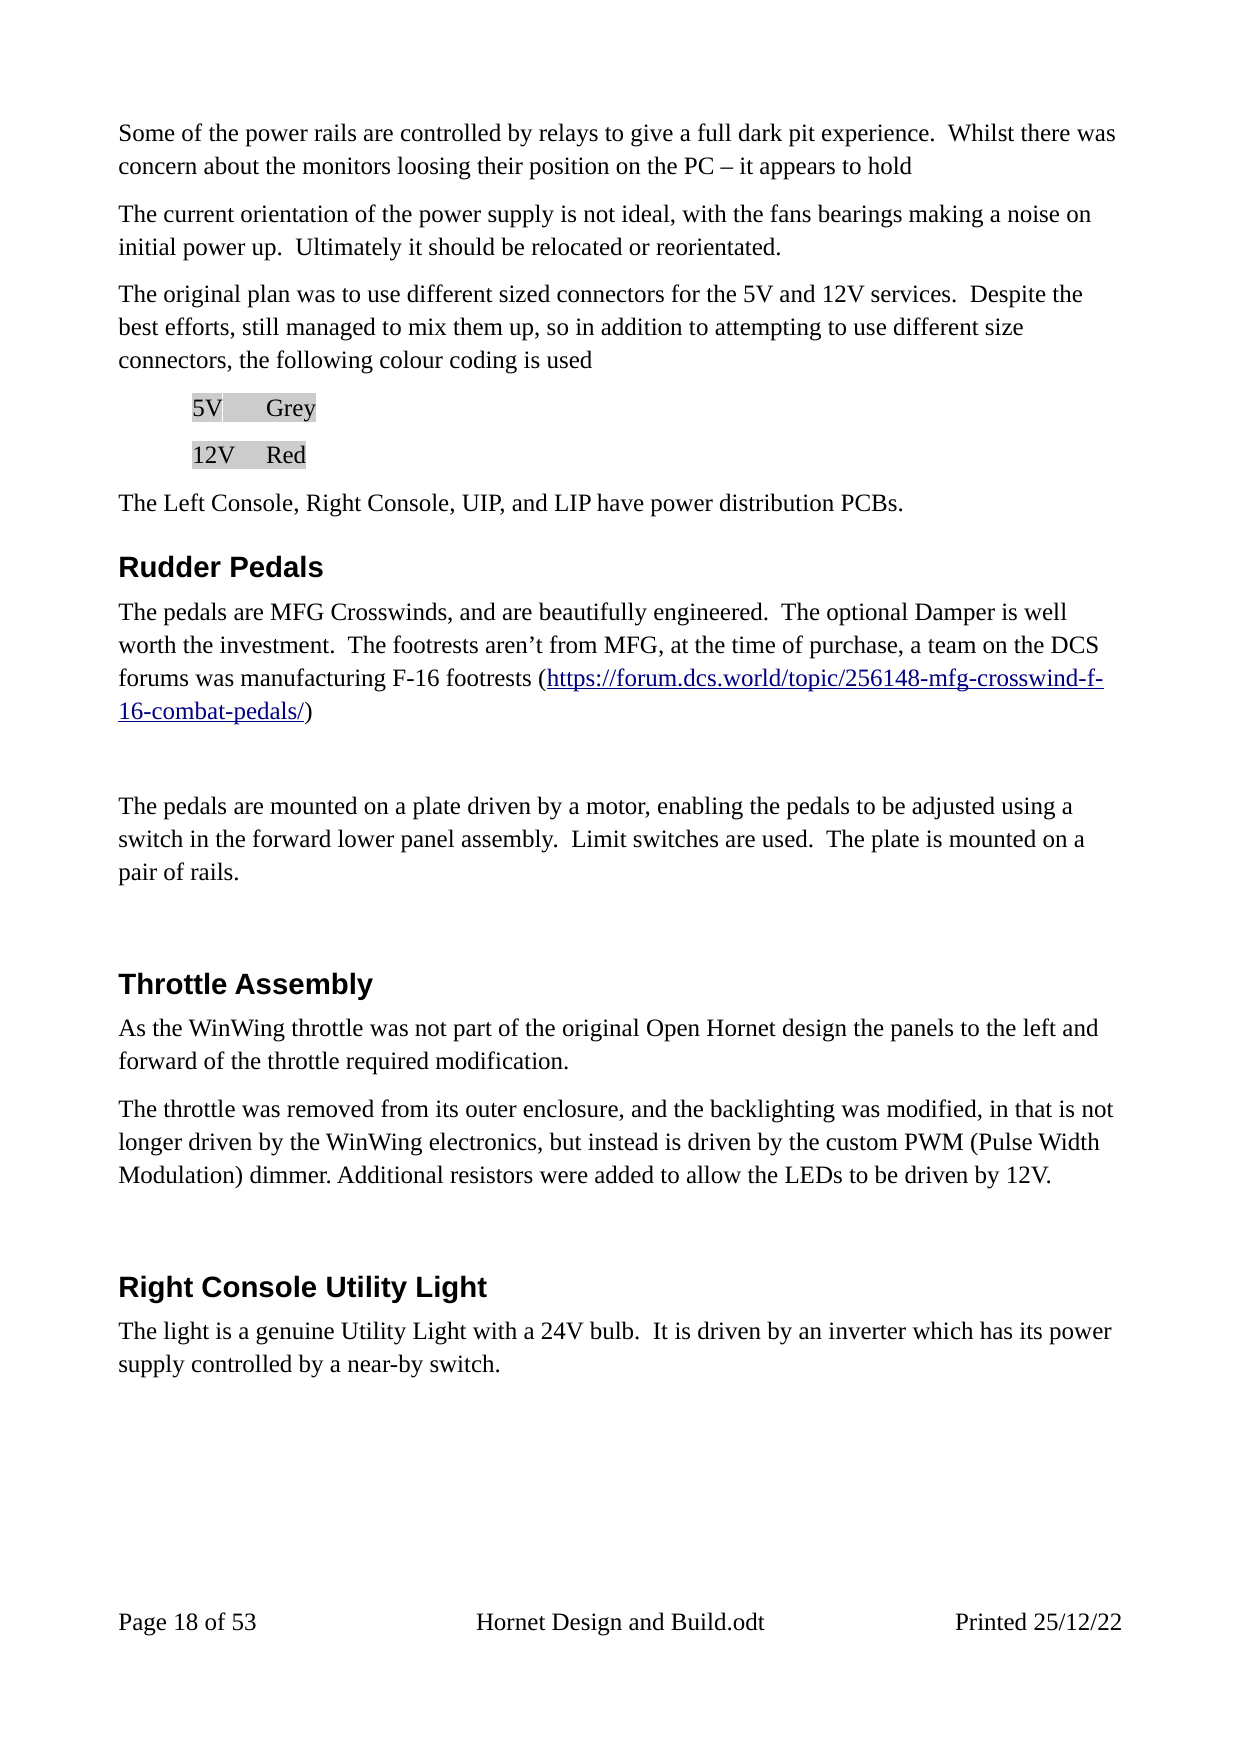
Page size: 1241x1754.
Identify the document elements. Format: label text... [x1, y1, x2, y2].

text Some of the power rails are controlled by relays to give a full dark pit experience. Whilst there was concern about the monitors loosing their position on the PC – it appears to hold [118, 118, 1122, 180]
text 5V Grey [118, 393, 1122, 422]
text The Left Console, Right Console, UIP, and LIP have power distribution PCBs. [118, 488, 1122, 517]
text 12V Red [118, 441, 1122, 469]
text The original plan was to use different sized connectors for the 5V and 12V services. Despite the best efforts, still managed to mix them up, so in addition to attempting to use different size connectors, the following colour coding is used [118, 279, 1122, 374]
subtitle Right Console Utility Light [118, 1269, 1122, 1303]
subtitle Rudder Pedals [118, 550, 1122, 584]
text As the WinWing throttle was not part of the original Open Hornet design the panels to the left and forward of the throttle required modification. [118, 1013, 1122, 1075]
subtitle Throttle Assembly [118, 967, 1122, 1001]
text The throttle was removed from its outer enclosure, and the backlighting was modified, in that is not longer driven by the WinWing electronics, but instead is driven by the custom PWM (Pulse Width Modulation) dimmer. Additional resistors were added to allow the LEDs to be driven by 12V. [118, 1094, 1122, 1188]
text The current orientation of the power supply is not ideal, with the fans bearings making a noise on initial power up. Ultimately it should be relocated or reorientated. [118, 199, 1122, 261]
text The light is a genuine Utility Light with a 24V bulb. It is driven by an inverter which has its power supply controlled by a near-by switch. [118, 1316, 1122, 1377]
text The pedals are MFG Crosswinds, and are beautifully engineered. The optional Damper is well worth the investment. The footrests aren’t from MFG, at the time of purchase, a team on the DCS forums was manufacturing F-16 footrests (https://forum.dcs.world/topic/256148-mfg-crosswind-f-16-combat-pedals/) [118, 597, 1122, 724]
text The pedals are mounted on a plate driven by a motor, enabling the pedals to be adjusted using a switch in the forward lower panel assembly. Limit switches are used. The plate is mounted on a pair of rails. [118, 791, 1122, 886]
